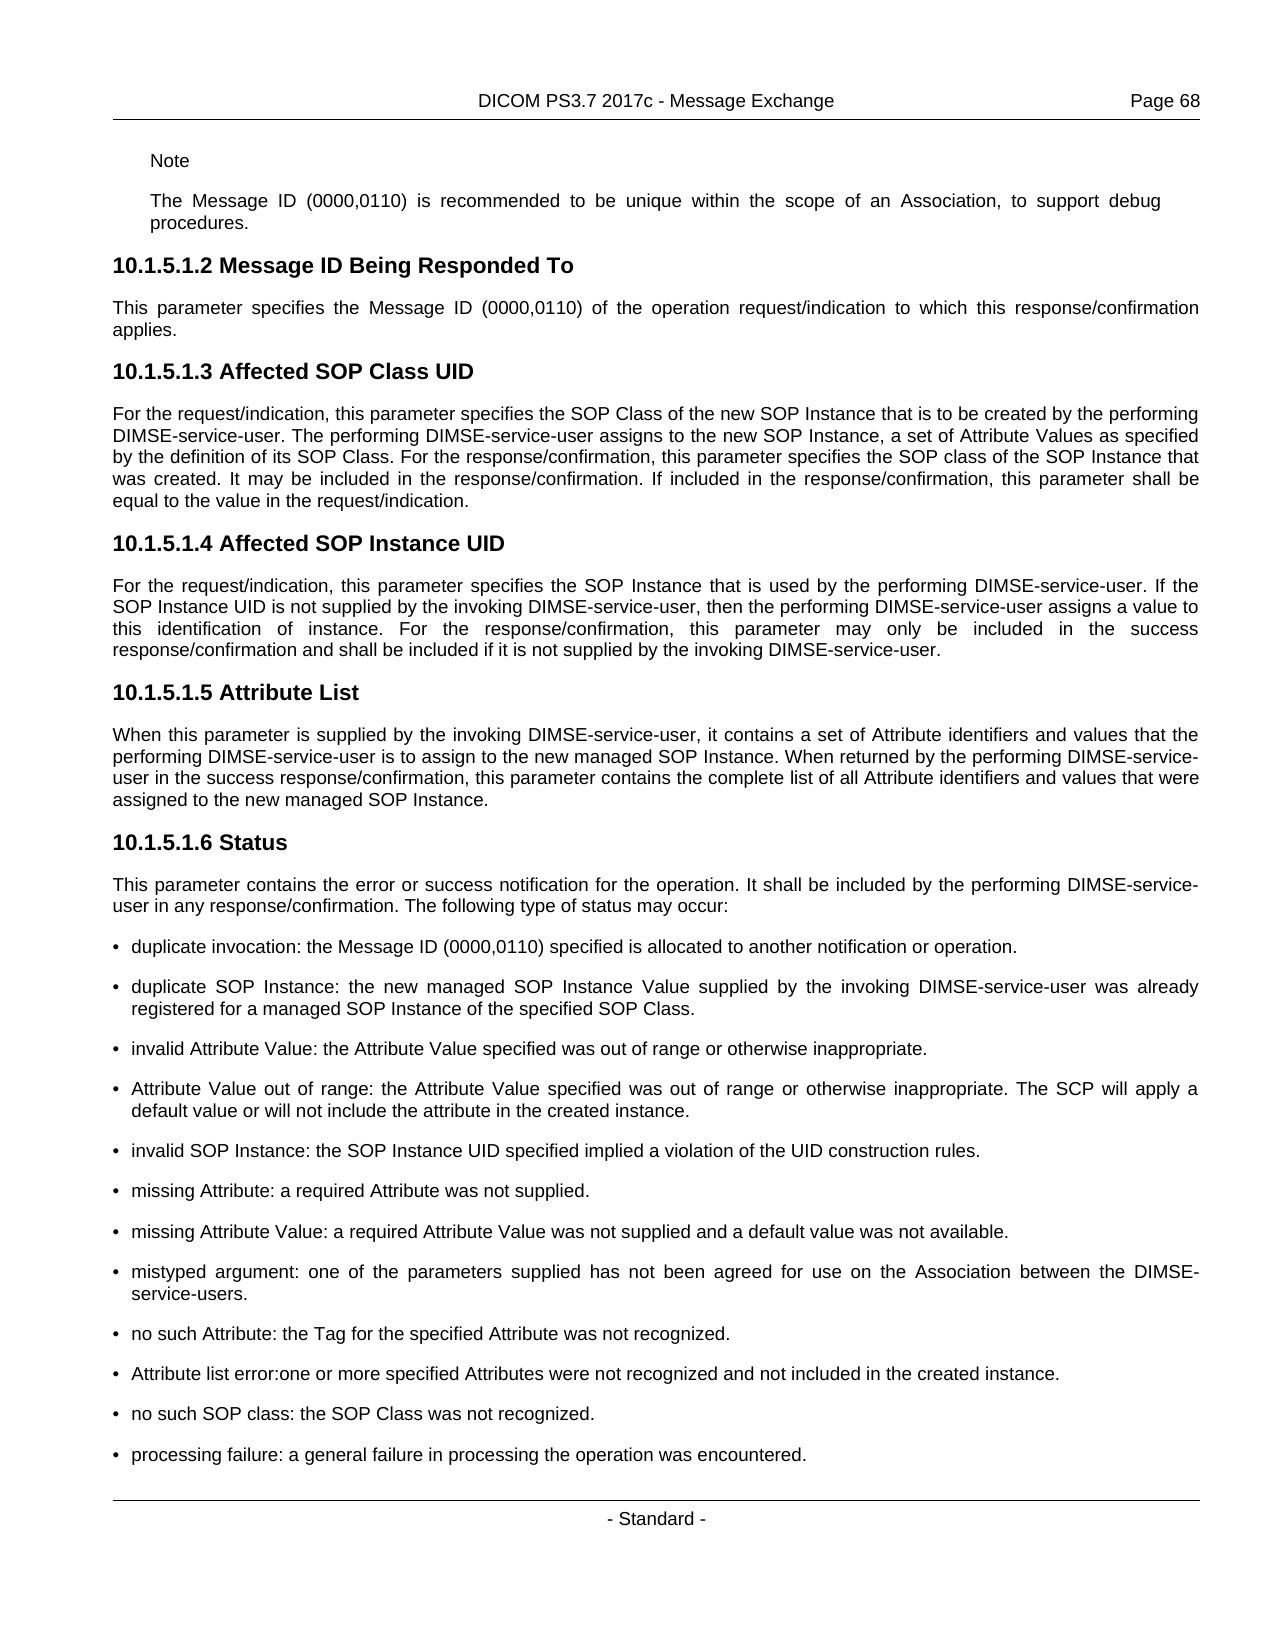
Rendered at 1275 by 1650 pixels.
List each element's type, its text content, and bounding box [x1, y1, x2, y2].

list missing Attribute: a required Attribute was not supplied. [112, 1180, 1200, 1202]
list duplicate SOP Instance: the new managed SOP Instance Value supplied by the invoking DIMSE-service-user was already registered for a managed SOP Instance of the specified SOP Class. [112, 976, 1200, 1019]
text 10.1.5.1.5 Attribute List [112, 679, 1200, 705]
text 10.1.5.1.2 Message ID Being Responded To [112, 252, 1200, 278]
text For the request/indication, this parameter specifies the SOP Instance that is used by the performing DIMSE-service-user. If the SOP Instance UID is not supplied by the invoking DIMSE-service-user, then the performing DIMSE-service-user assigns a value to this identification of instance. For the response/confirmation, this parameter may only be included in the success response/confirmation and shall be included if it is not supplied by the invoking DIMSE-service-user. [112, 574, 1200, 661]
list Attribute list error:one or more specified Attributes were not recognized and not included in the created instance. [112, 1363, 1200, 1384]
list Attribute Value out of range: the Attribute Value specified was out of range or otherwise inappropriate. The SCP will apply a default value or will not include the attribute in the created instance. [112, 1078, 1200, 1121]
text This parameter specifies the Message ID (0000,0110) of the operation request/indication to which this response/confirmation applies. [112, 297, 1200, 340]
text The Message ID (0000,0110) is recommended to be unique within the scope of an Association, to support debug procedures. [150, 190, 1162, 233]
list invalid SOP Instance: the SOP Instance UID specified implied a violation of the UID construction rules. [112, 1140, 1200, 1161]
text For the request/indication, this parameter specifies the SOP Class of the new SOP Instance that is to be created by the performing DIMSE-service-user. The performing DIMSE-service-user assigns to the new SOP Instance, a set of Attribute Values as specified by the definition of its SOP Class. For the response/confirmation, this parameter specifies the SOP class of the SOP Instance that was created. It may be included in the response/confirmation. If included in the response/confirmation, this parameter shall be equal to the value in the request/indication. [112, 403, 1200, 511]
list duplicate invocation: the Message ID (0000,0110) specified is allocated to another notification or operation. [112, 935, 1200, 957]
list mistyped argument: one of the parameters supplied has not been agreed for use on the Association between the DIMSE-service-users. [112, 1261, 1200, 1304]
list missing Attribute Value: a required Attribute Value was not supplied and a default value was not available. [112, 1220, 1200, 1242]
text This parameter contains the error or success notification for the operation. It shall be included by the performing DIMSE-service-user in any response/confirmation. The following type of status may occur: [112, 873, 1200, 917]
text 10.1.5.1.4 Affected SOP Instance UID [112, 530, 1200, 556]
text When this parameter is supplied by the invoking DIMSE-service-user, it contains a set of Attribute identifiers and values that the performing DIMSE-service-user is to assign to the new managed SOP Instance. When returned by the performing DIMSE-service-user in the success response/confirmation, this parameter contains the complete list of all Attribute identifiers and values that were assigned to the new managed SOP Instance. [112, 724, 1200, 810]
text 10.1.5.1.3 Affected SOP Class UID [112, 359, 1200, 384]
list no such SOP class: the SOP Class was not recognized. [112, 1403, 1200, 1425]
list no such Attribute: the Tag for the specified Attribute was not recognized. [112, 1323, 1200, 1344]
list invalid Attribute Value: the Attribute Value specified was out of range or otherwise inappropriate. [112, 1038, 1200, 1059]
text Note [150, 150, 1162, 172]
text 10.1.5.1.6 Status [112, 829, 1200, 855]
list processing failure: a general failure in processing the operation was encountered. [112, 1443, 1200, 1465]
